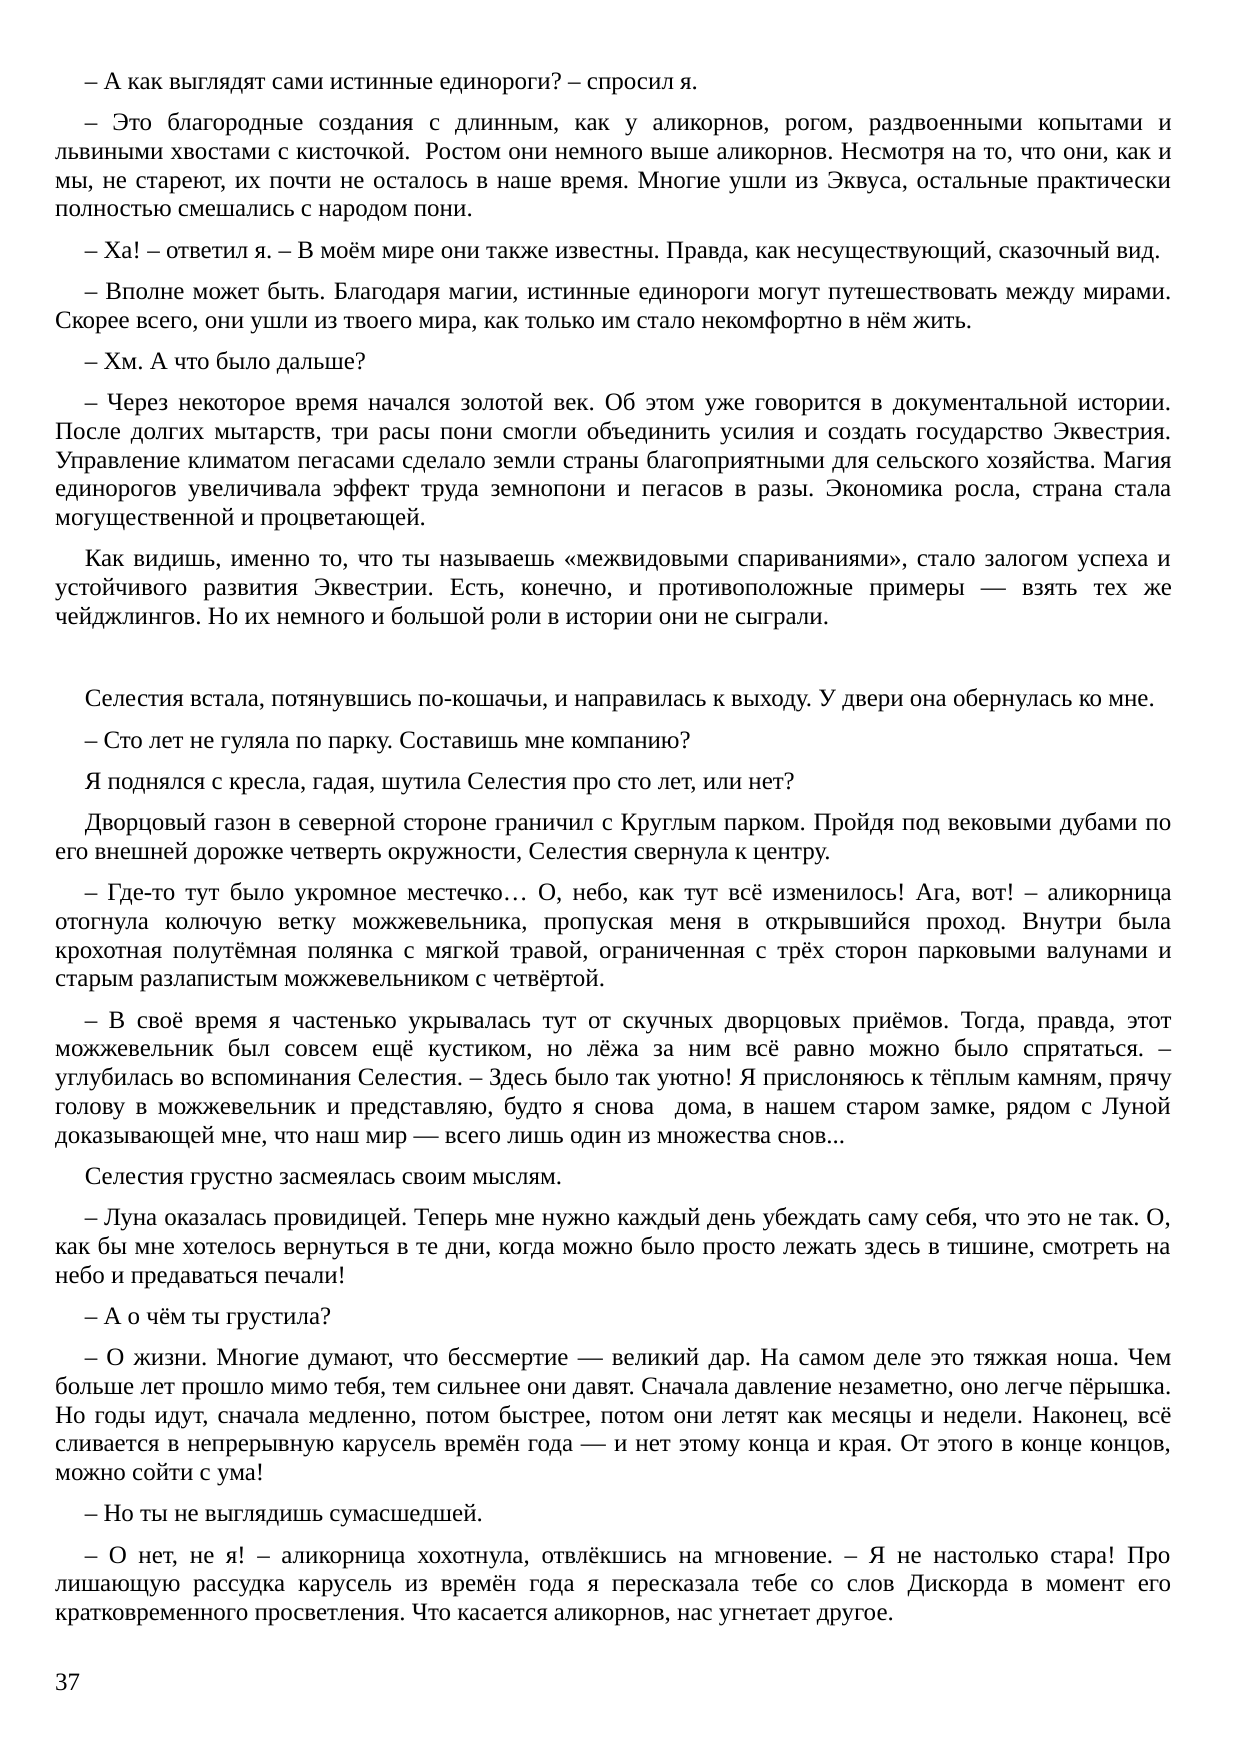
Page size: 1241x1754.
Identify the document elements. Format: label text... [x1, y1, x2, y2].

text – В своё время я частенько укрывалась тут от скучных дворцовых приёмов. Тогда, правда, этот можжевельник был совсем ещё кустиком, но лёжа за ним всё равно можно было спрятаться. – углубилась во вспоминания Селестия. – Здесь было так уютно! Я прислоняюсь к тёплым камням, прячу голову в можжевельник и представляю, будто я снова дома, в нашем старом замке, рядом с Луной доказывающей мне, что наш мир — всего лишь один из множества снов... [55, 1005, 1173, 1148]
text – А как выглядят сами истинные единороги? – спросил я. [55, 66, 1173, 95]
text Селестия встала, потянувшись по-кошачьи, и направилась к выходу. У двери она обернулась ко мне. [55, 683, 1173, 712]
text Дворцовый газон в северной стороне граничил с Круглым парком. Пройдя под вековыми дубами по его внешней дорожке четверть окружности, Селестия свернула к центру. [55, 807, 1173, 865]
text – Луна оказалась провидицей. Теперь мне нужно каждый день убеждать саму себя, что это не так. О, как бы мне хотелось вернуться в те дни, когда можно было просто лежать здесь в тишине, смотреть на небо и предаваться печали! [55, 1202, 1173, 1288]
text Я поднялся с кресла, гадая, шутила Селестия про сто лет, или нет? [55, 766, 1173, 795]
text – Но ты не выглядишь сумасшедшей. [55, 1498, 1173, 1527]
text – Хм. А что было дальше? [55, 346, 1173, 375]
text Селестия грустно засмеялась своим мыслям. [55, 1161, 1173, 1190]
text – Вполне может быть. Благодаря магии, истинные единороги могут путешествовать между мирами. Скорее всего, они ушли из твоего мира, как только им стало некомфортно в нём жить. [55, 276, 1173, 333]
text – А о чём ты грустила? [55, 1301, 1173, 1330]
text – Ха! – ответил я. – В моём мире они также известны. Правда, как несуществующий, сказочный вид. [55, 235, 1173, 263]
text – О жизни. Многие думают, что бессмертие — великий дар. На самом деле это тяжкая ноша. Чем больше лет прошло мимо тебя, тем сильнее они давят. Сначала давление незаметно, оно легче пёрышка. Но годы идут, сначала медленно, потом быстрее, потом они летят как месяцы и недели. Наконец, всё сливается в непрерывную карусель времён года — и нет этому конца и края. От этого в конце концов, можно сойти с ума! [55, 1342, 1173, 1486]
text – Через некоторое время начался золотой век. Об этом уже говорится в документальной истории. После долгих мытарств, три расы пони смогли объединить усилия и создать государство Эквестрия. Управление климатом пегасами сделало земли страны благоприятными для сельского хозяйства. Магия единорогов увеличивала эффект труда земнопони и пегасов в разы. Экономика росла, страна стала могущественной и процветающей. [55, 387, 1173, 531]
text – О нет, не я! – аликорница хохотнула, отвлёкшись на мгновение. – Я не настолько стара! Про лишающую рассудка карусель из времён года я пересказала тебе со слов Дискорда в момент его кратковременного просветления. Что касается аликорнов, нас угнетает другое. [55, 1540, 1173, 1626]
text – Сто лет не гуляла по парку. Составишь мне компанию? [55, 725, 1173, 753]
text Как видишь, именно то, что ты называешь «межвидовыми спариваниями», стало залогом успеха и устойчивого развития Эквестрии. Есть, конечно, и противоположные примеры — взять тех же чейджлингов. Но их немного и большой роли в истории они не сыграли. [55, 543, 1173, 630]
text – Это благородные создания с длинным, как у аликорнов, рогом, раздвоенными копытами и львиными хвостами с кисточкой. Ростом они немного выше аликорнов. Несмотря на то, что они, как и мы, не стареют, их почти не осталось в наше время. Многие ушли из Эквуса, остальные практически полностью смешались с народом пони. [55, 107, 1173, 222]
text – Где-то тут было укромное местечко… О, небо, как тут всё изменилось! Ага, вот! – аликорница отогнула колючую ветку можжевельника, пропуская меня в открывшийся проход. Внутри была крохотная полутёмная полянка с мягкой травой, ограниченная с трёх сторон парковыми валунами и старым разлапистым можжевельником с четвёртой. [55, 877, 1173, 992]
